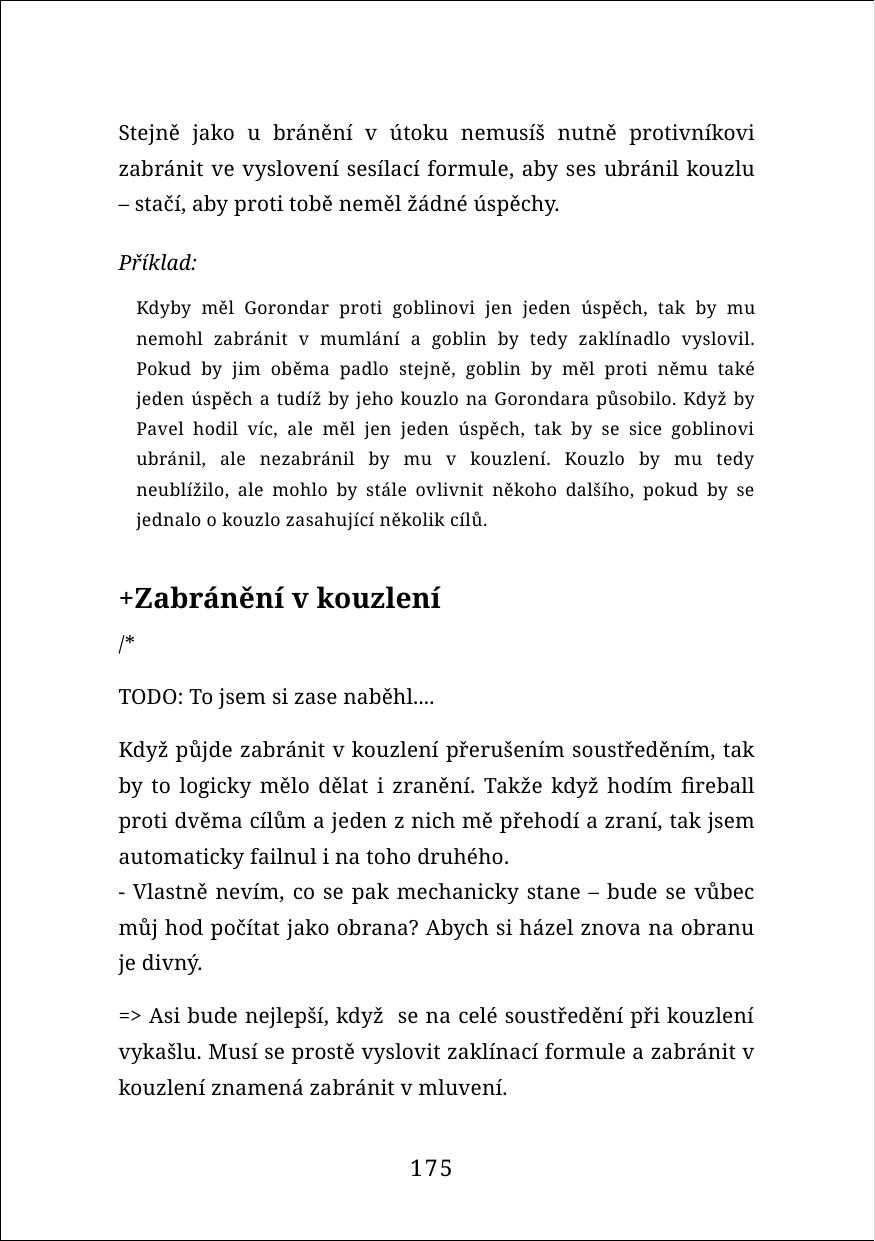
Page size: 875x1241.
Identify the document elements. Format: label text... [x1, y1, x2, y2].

text Kdyby měl Gorondar proti goblinovi jen jeden úspěch, tak by mu nemohl zabránit v mumlání a goblin by tedy zaklínadlo vyslovil. Pokud by jim oběma padlo stejně, goblin by měl proti němu také jeden úspěch a tudíž by jeho kouzlo na Gorondara působilo. Když by Pavel hodil víc, ale měl jen jeden úspěch, tak by se sice goblinovi ubránil, ale nezabránil by mu v kouzlení. Kouzlo by mu tedy neublížilo, ale mohlo by stále ovlivnit někoho dalšího, pokud by se jednalo o kouzlo zasahující několik cílů. [136, 296, 756, 531]
text => Asi bude nejlepší, když se na celé soustředění při kouzlení vykašlu. Musí se prostě vyslovit zaklínací formule a zabránit v kouzlení znamená zabránit v mluvení. [118, 1002, 756, 1101]
text Příklad: [118, 248, 756, 277]
text /* [118, 629, 756, 657]
text Stejně jako u bránění v útoku nemusíš nutně protivníkovi zabránit ve vyslovení sesílací formule, aby ses ubránil kouzlu – stačí, aby proti tobě neměl žádné úspěchy. [118, 118, 756, 218]
subtitle +Zabránění v kouzlení [118, 579, 756, 617]
text Když půjde zabránit v kouzlení přerušením soustředěním, tak by to logicky mělo dělat i zranění. Takže když hodím fireball proti dvěma cílům a jeden z nich mě přehodí a zraní, tak jsem automaticky failnul i na toho druhého. - Vlastně nevím, co se pak mechanicky stane – bude se vůbec můj hod počítat jako obrana? Abych si házel znova na obranu je divný. [118, 735, 756, 977]
text TODO: To jsem si zase naběhl.... [118, 682, 756, 711]
